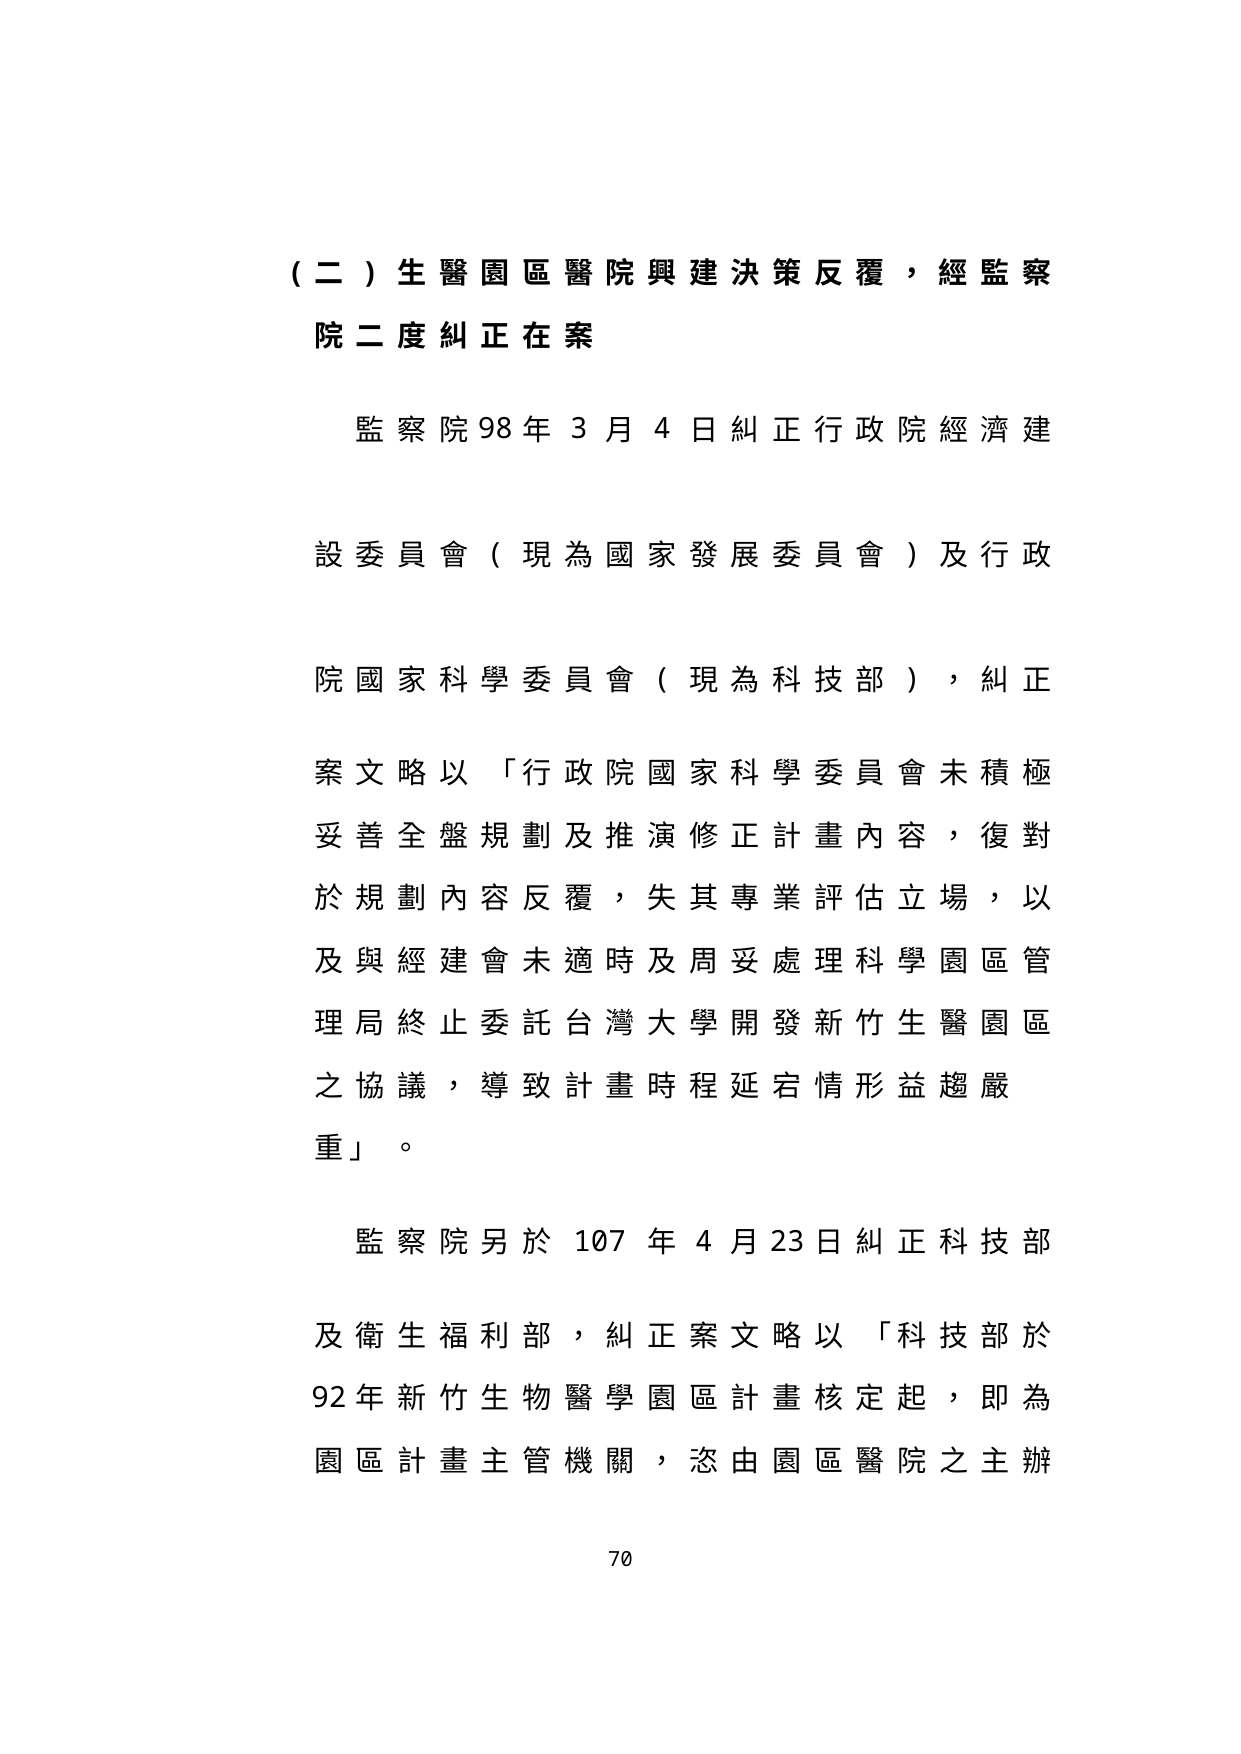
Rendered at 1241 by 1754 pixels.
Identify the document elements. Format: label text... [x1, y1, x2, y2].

text 監察院98年3月4日糾正行政院經濟建設委員會(現為國家發展委員會)及行政院國家科學委員會(現為科技部)，糾正案文略以「行政院國家科學委員會未積極妥善全盤規劃及推演修正計畫內容，復對於規劃內容反覆，失其專業評估立場，以及與經建會未適時及周妥處理科學園區管理局終止委託台灣大學開發新竹生醫園區之協議，導致計畫時程延宕情形益趨嚴重」。 [271, 354, 1058, 1167]
text (二)生醫園區醫院興建決策反覆，經監察院二度糾正在案 [242, 229, 1058, 354]
text 監察院另於107年4月23日糾正科技部及衛生福利部，糾正案文略以「科技部於92年新竹生物醫學園區計畫核定起，即為園區計畫主管機關，恣由園區醫院之主辦 [271, 1167, 1058, 1479]
